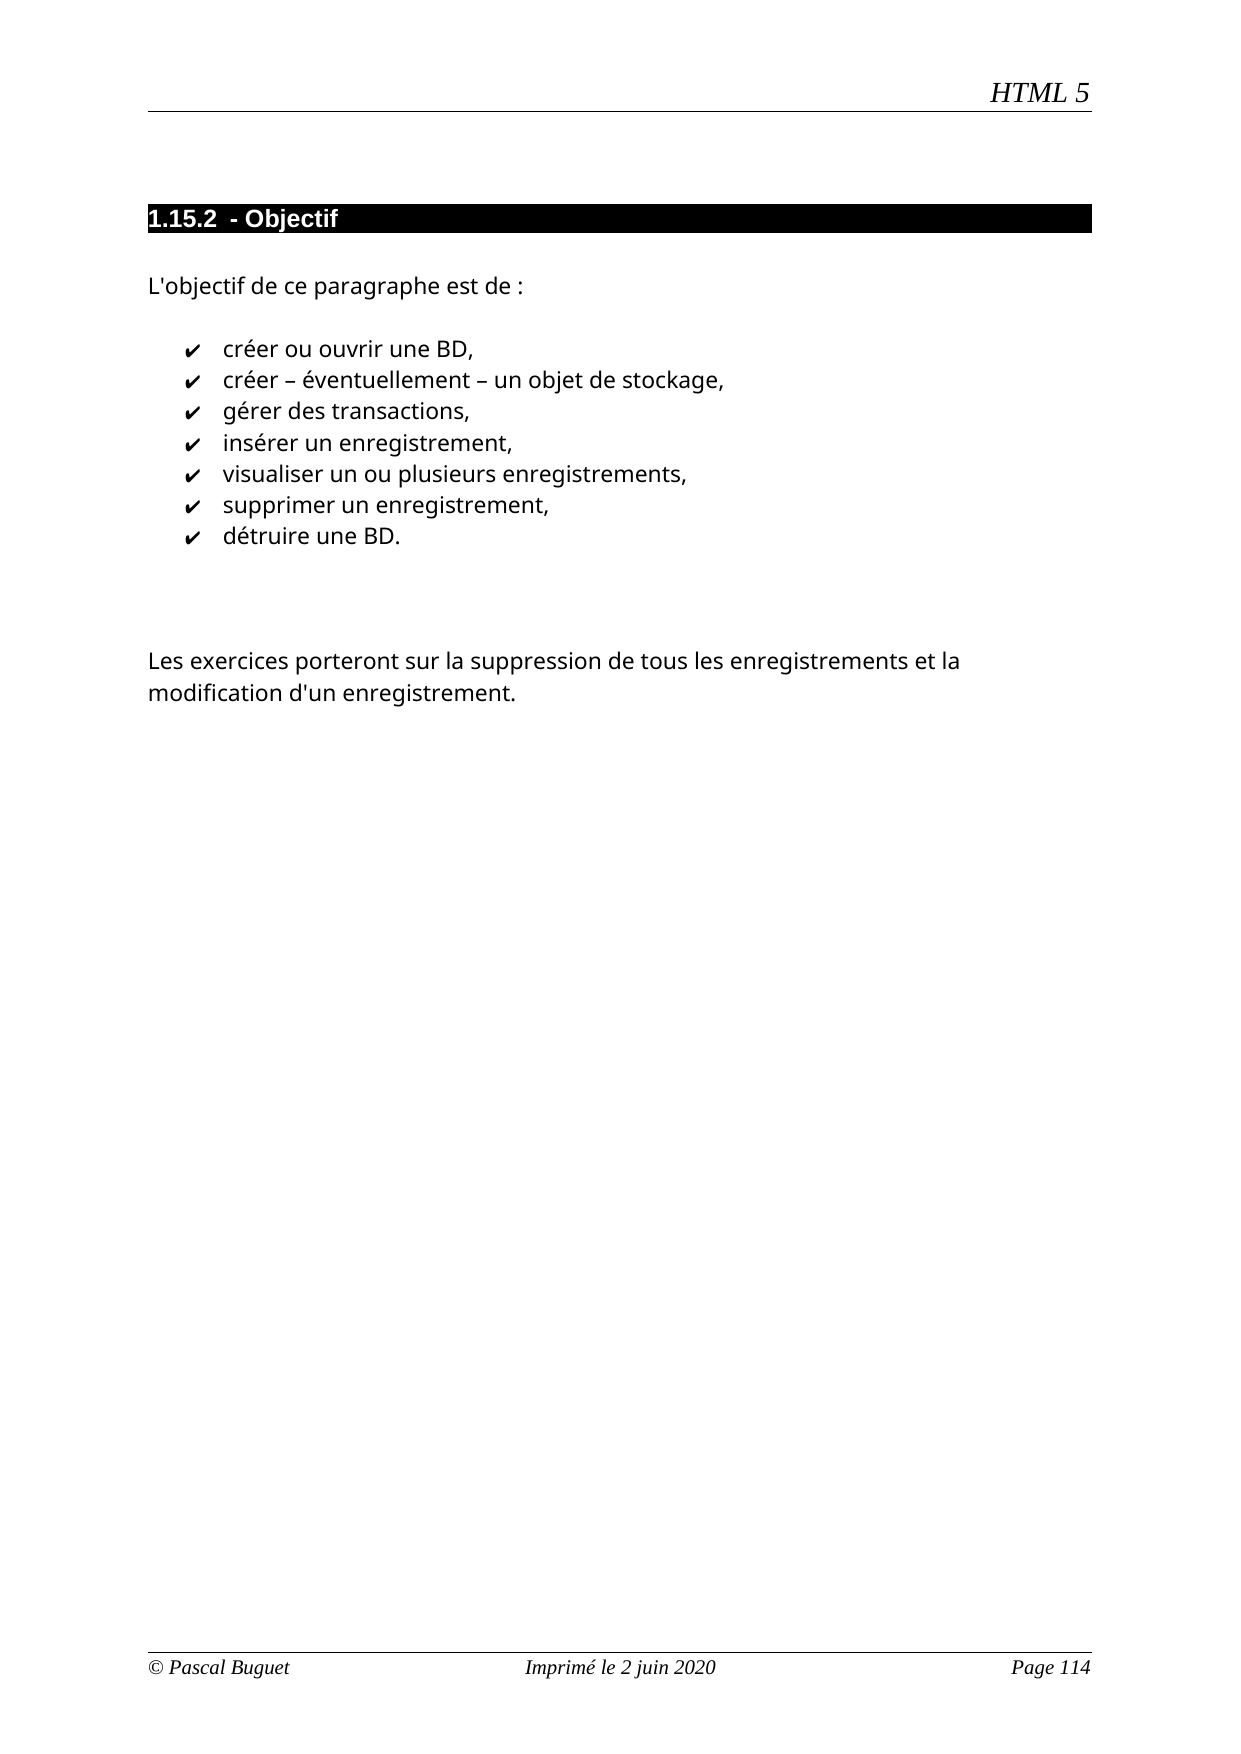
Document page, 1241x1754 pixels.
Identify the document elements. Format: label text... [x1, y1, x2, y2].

list créer ou ouvrir une BD, [185, 333, 1092, 364]
text Les exercices porteront sur la suppression de tous les enregistrements et la modification d'un enregistrement. [148, 645, 1092, 708]
list supprimer un enregistrement, [185, 489, 1092, 520]
list insérer un enregistrement, [185, 426, 1092, 458]
list détruire une BD. [185, 520, 1092, 551]
list créer – éventuellement – un objet de stockage, [185, 364, 1092, 395]
text L'objectif de ce paragraphe est de : [148, 270, 1092, 301]
subtitle - Objectif [148, 204, 1092, 233]
list gérer des transactions, [185, 395, 1092, 426]
list visualiser un ou plusieurs enregistrements, [185, 458, 1092, 489]
